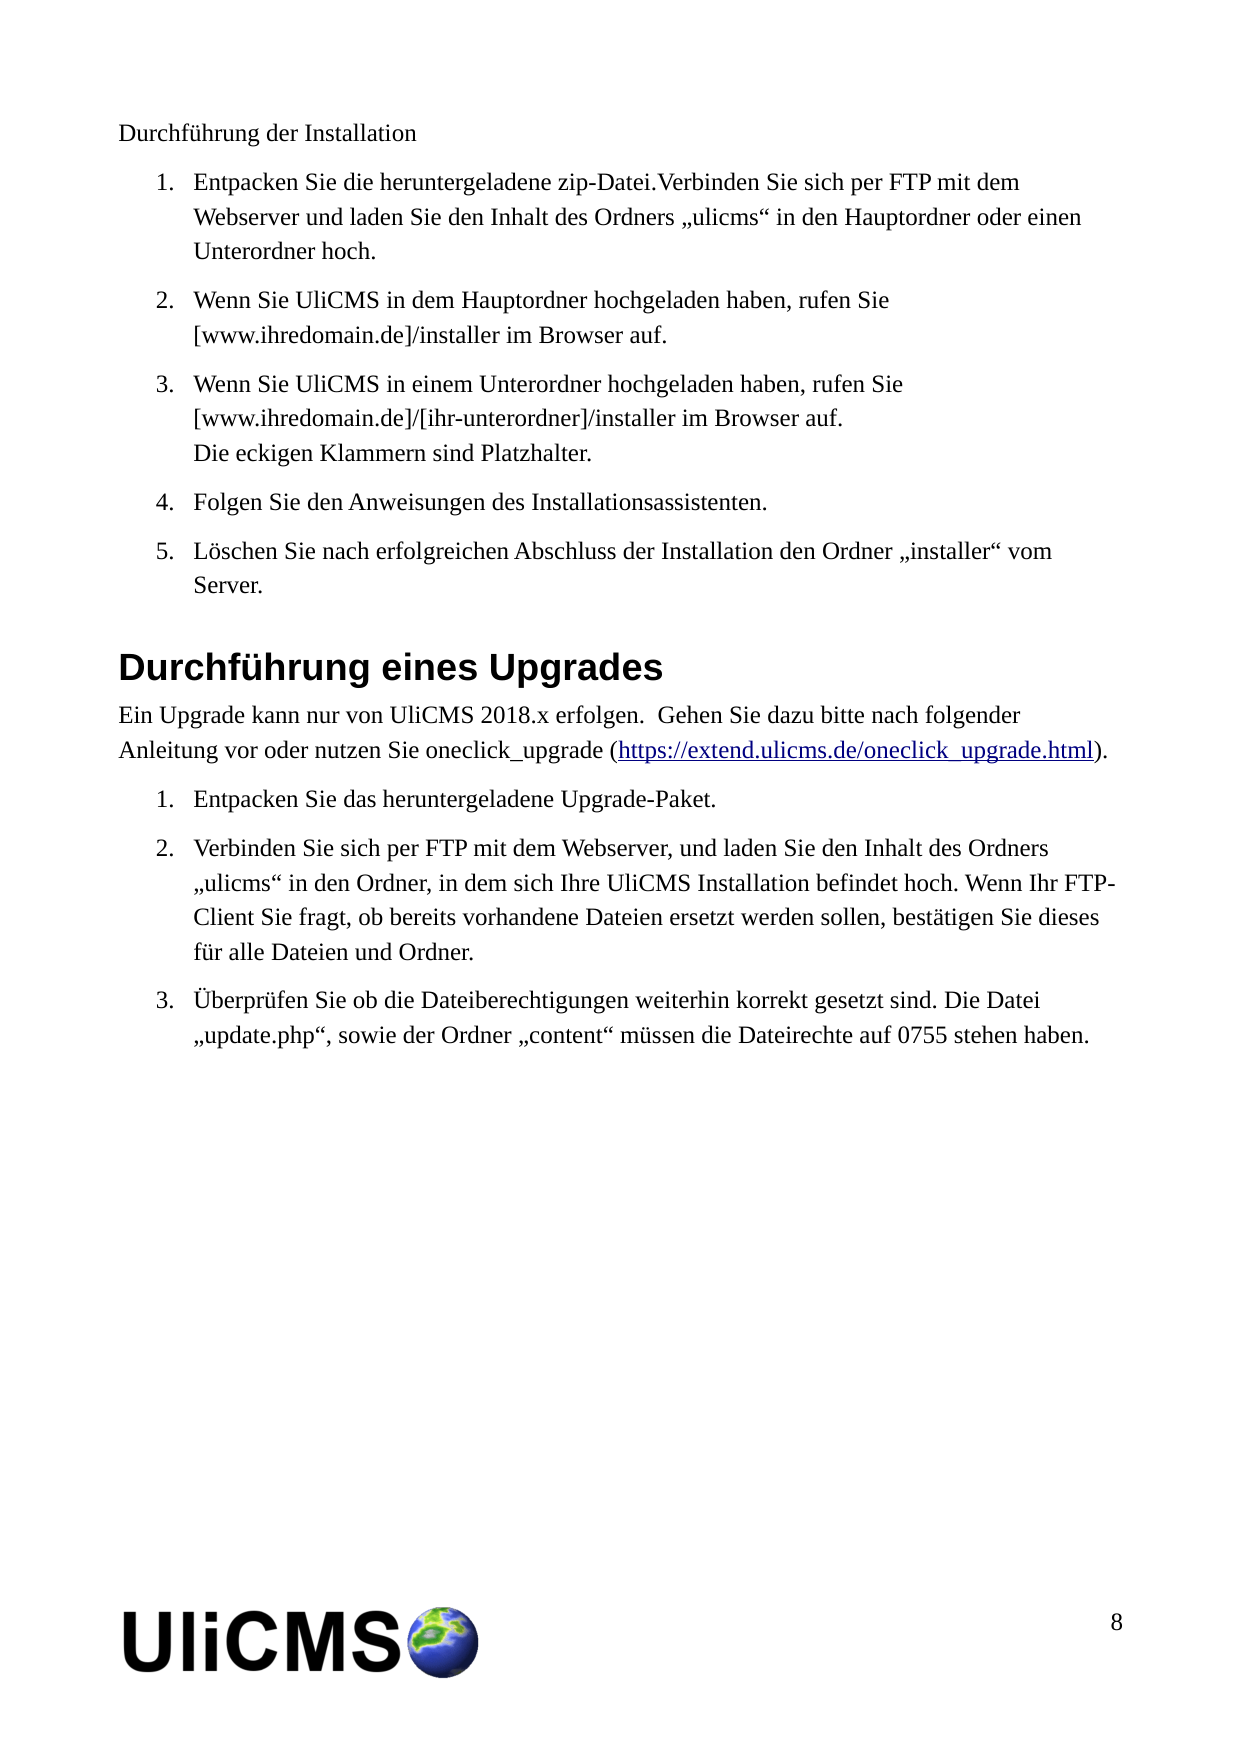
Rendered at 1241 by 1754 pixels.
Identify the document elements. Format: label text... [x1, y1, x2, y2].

list Folgen Sie den Anweisungen des Installationsassistenten. [156, 487, 1123, 516]
text Ein Upgrade kann nur von UliCMS 2018.x erfolgen. Gehen Sie dazu bitte nach folgender Anleitung vor oder nutzen Sie oneclick_upgrade (https://extend.ulicms.de/oneclick_upgrade.html). [118, 701, 1123, 764]
list Löschen Sie nach erfolgreichen Abschluss der Installation den Ordner „installer“ vom Server. [156, 536, 1123, 599]
list Wenn Sie UliCMS in einem Unterordner hochgeladen haben, rufen Sie [www.ihredomain.de]/[ihr-unterordner]/installer im Browser auf. Die eckigen Klammern sind Platzhalter. [156, 369, 1123, 466]
list Entpacken Sie das heruntergeladene Upgrade-Paket. [156, 784, 1123, 813]
picture [118, 1607, 479, 1681]
list Verbinden Sie sich per FTP mit dem Webserver, und laden Sie den Inhalt des Ordners „ulicms“ in den Ordner, in dem sich Ihre UliCMS Installation befindet hoch. Wenn Ihr FTP-Client Sie fragt, ob bereits vorhandene Dateien ersetzt werden sollen, bestätigen Sie dieses für alle Dateien und Ordner. [156, 833, 1123, 965]
list Entpacken Sie die heruntergeladene zip-Datei.Verbinden Sie sich per FTP mit dem Webserver und laden Sie den Inhalt des Ordners „ulicms“ in den Hauptordner oder einen Unterordner hoch. [156, 167, 1123, 265]
list Wenn Sie UliCMS in dem Hauptordner hochgeladen haben, rufen Sie [www.ihredomain.de]/installer im Browser auf. [156, 285, 1123, 348]
list Überprüfen Sie ob die Dateiberechtigungen weiterhin korrekt gesetzt sind. Die Datei „update.php“, sowie der Ordner „content“ müssen die Dateirechte auf 0755 stehen haben. [156, 986, 1123, 1049]
